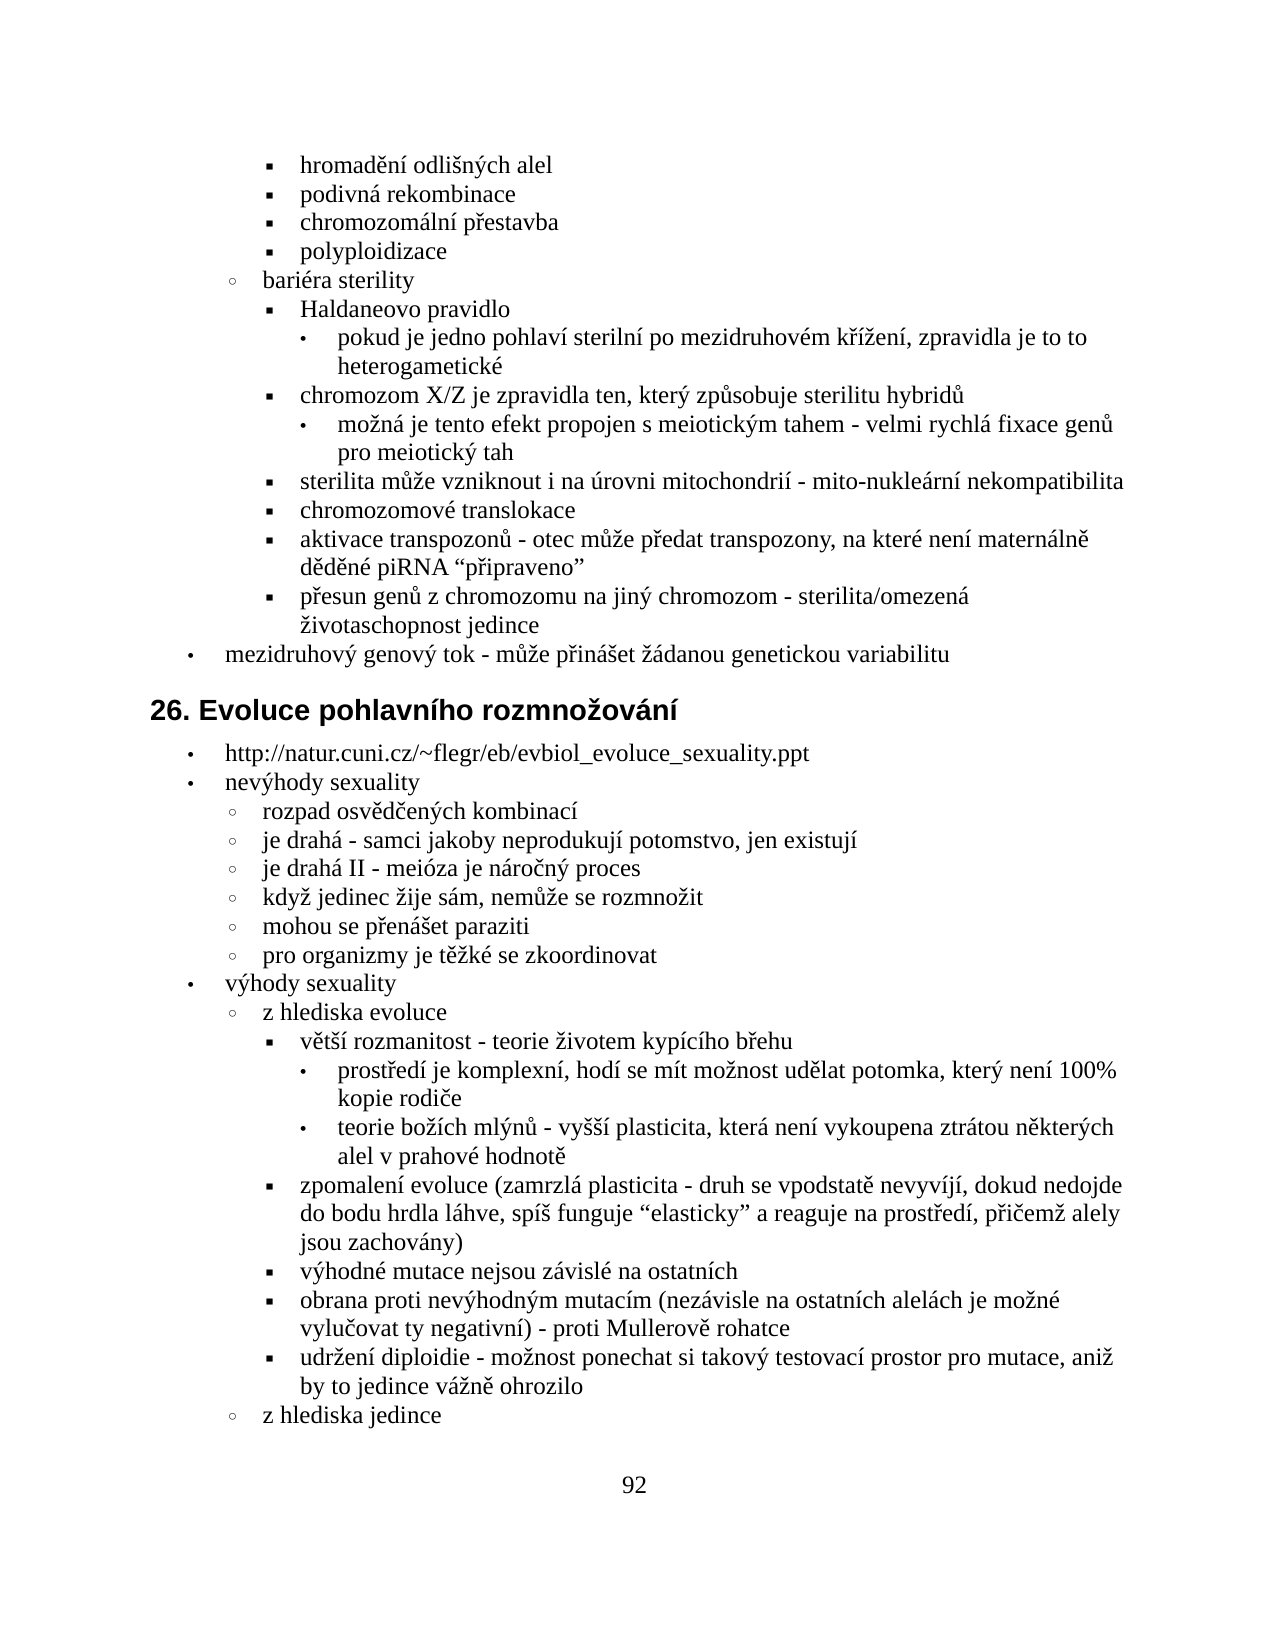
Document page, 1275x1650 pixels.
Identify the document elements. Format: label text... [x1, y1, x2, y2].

list udržení diploidie - možnost ponechat si takový testovací prostor pro mutace, aniž by to jedince vážně ohrozilo [262, 1342, 1125, 1400]
list polyploidizace [262, 236, 1125, 265]
list nevýhody sexuality [187, 767, 1125, 796]
list Haldaneovo pravidlo [262, 294, 1125, 322]
list výhodné mutace nejsou závislé na ostatních [262, 1256, 1125, 1285]
list pokud je jedno pohlaví sterilní po mezidruhovém křížení, zpravidla je to to heterogametické [300, 322, 1125, 380]
list rozpad osvědčených kombinací [225, 796, 1125, 825]
list chromozom X/Z je zpravidla ten, který způsobuje sterilitu hybridů [262, 380, 1125, 409]
list podivná rekombinace [262, 179, 1125, 207]
list z hlediska evoluce [225, 997, 1125, 1026]
list bariéra sterility [225, 265, 1125, 294]
list teorie božích mlýnů - vyšší plasticita, která není vykoupena ztrátou některých alel v prahové hodnotě [300, 1112, 1125, 1170]
list mezidruhový genový tok - může přinášet žádanou genetickou variabilitu [187, 639, 1125, 667]
list z hlediska jedince [225, 1400, 1125, 1428]
list přesun genů z chromozomu na jiný chromozom - sterilita/omezená životaschopnost jedince [262, 581, 1125, 639]
list obrana proti nevýhodným mutacím (nezávisle na ostatních alelách je možné vylučovat ty negativní) - proti Mullerově rohatce [262, 1285, 1125, 1342]
list http://natur.cuni.cz/~flegr/eb/evbiol_evoluce_sexuality.ppt [187, 738, 1125, 767]
list mohou se přenášet paraziti [225, 911, 1125, 940]
list když jedinec žije sám, nemůže se rozmnožit [225, 882, 1125, 911]
subtitle 26. Evoluce pohlavního rozmnožování [150, 692, 1125, 726]
list je drahá - samci jakoby neprodukují potomstvo, jen existují [225, 825, 1125, 853]
list je drahá II - meióza je náročný proces [225, 853, 1125, 882]
list chromozomální přestavba [262, 207, 1125, 236]
list pro organizmy je těžké se zkoordinovat [225, 940, 1125, 968]
list hromadění odlišných alel [262, 150, 1125, 179]
list větší rozmanitost - teorie životem kypícího břehu [262, 1026, 1125, 1055]
list prostředí je komplexní, hodí se mít možnost udělat potomka, který není 100% kopie rodiče [300, 1055, 1125, 1112]
list aktivace transpozonů - otec může předat transpozony, na které není maternálně děděné piRNA “připraveno” [262, 524, 1125, 581]
list výhody sexuality [187, 968, 1125, 997]
list možná je tento efekt propojen s meiotickým tahem - velmi rychlá fixace genů pro meiotický tah [300, 409, 1125, 466]
list chromozomové translokace [262, 495, 1125, 524]
list zpomalení evoluce (zamrzlá plasticita - druh se vpodstatě nevyvíjí, dokud nedojde do bodu hrdla láhve, spíš funguje “elasticky” a reaguje na prostředí, přičemž alely jsou zachovány) [262, 1170, 1125, 1256]
list sterilita může vzniknout i na úrovni mitochondrií - mito-nukleární nekompatibilita [262, 466, 1125, 495]
